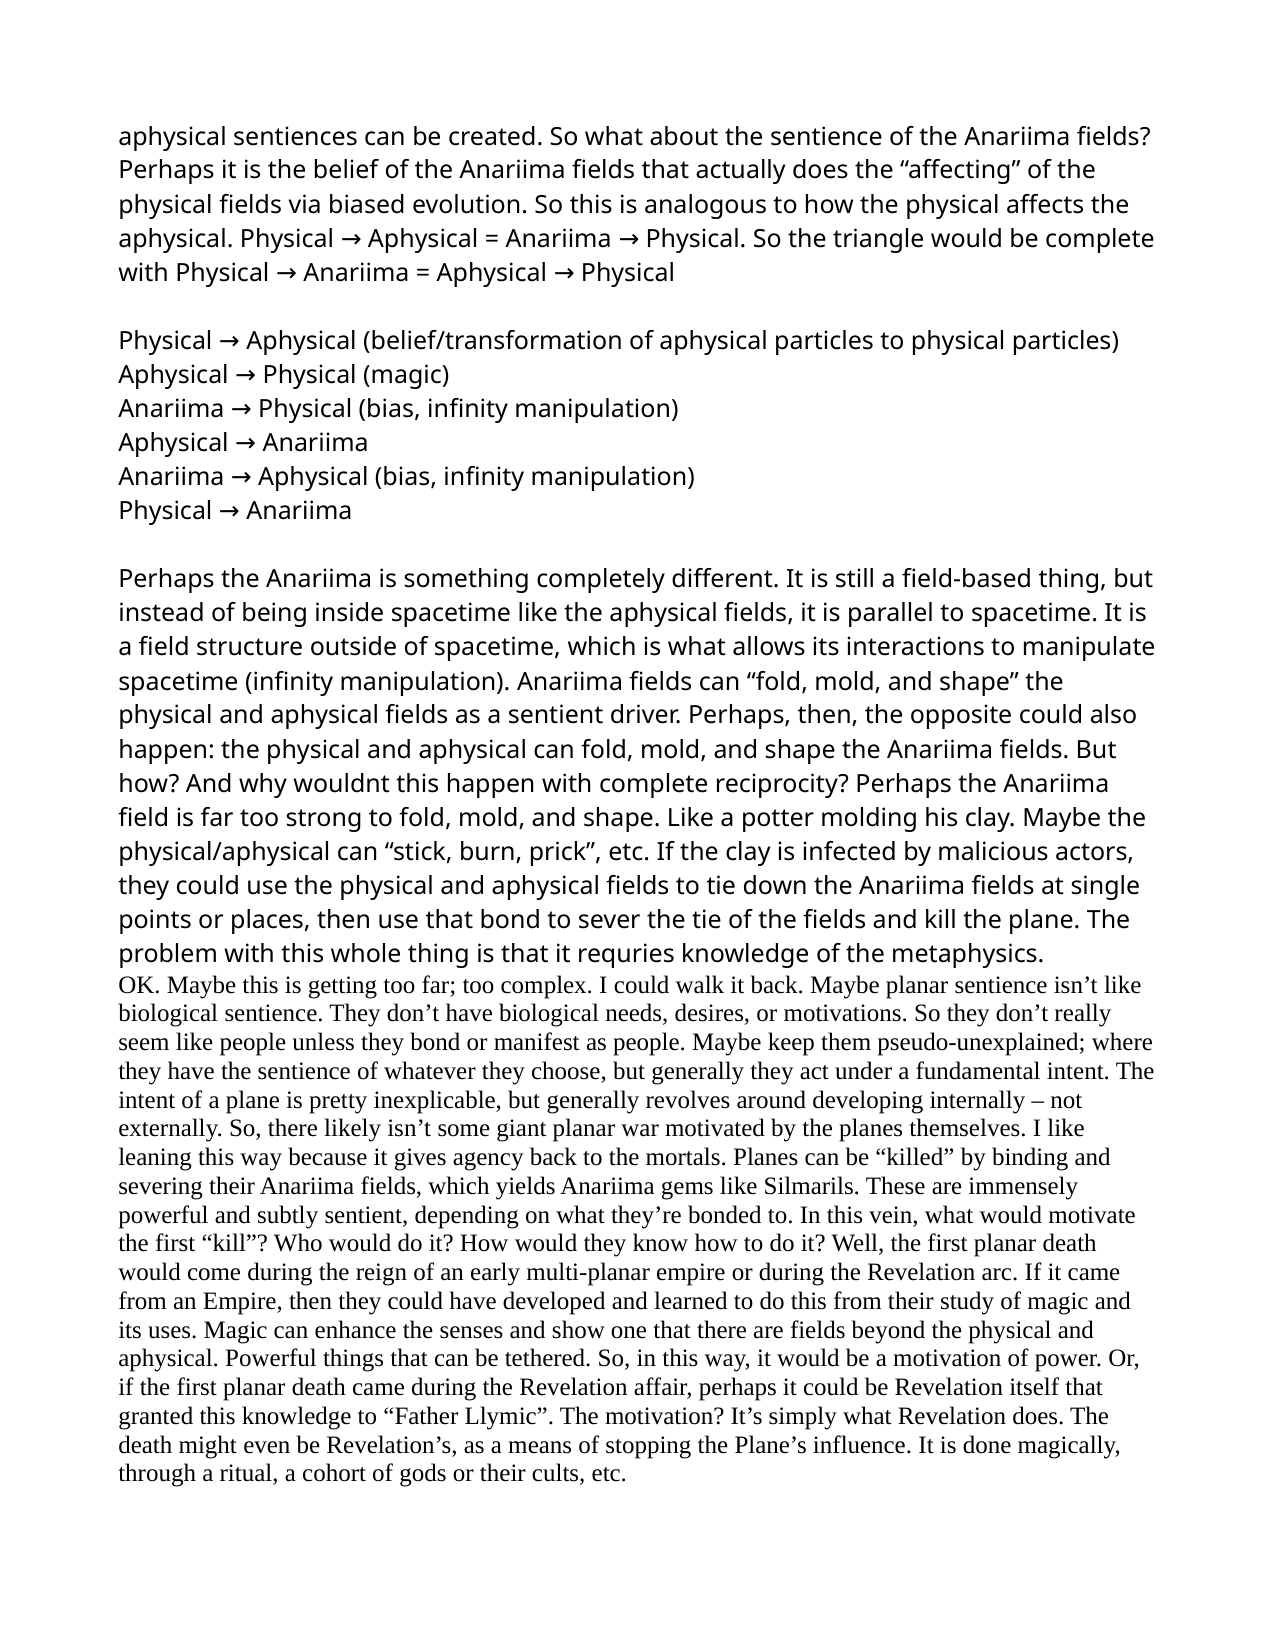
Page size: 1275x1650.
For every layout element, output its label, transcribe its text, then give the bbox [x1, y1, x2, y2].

text aphysical sentiences can be created. So what about the sentience of the Anariima fields? Perhaps it is the belief of the Anariima fields that actually does the “affecting” of the physical fields via biased evolution. So this is analogous to how the physical affects the aphysical. Physical → Aphysical = Anariima → Physical. So the triangle would be complete with Physical → Anariima = Aphysical → Physical [118, 118, 1157, 288]
text Anariima → Aphysical (bias, infinity manipulation) [118, 459, 1157, 493]
text Aphysical → Physical (magic) [118, 357, 1157, 391]
text Anariima → Physical (bias, infinity manipulation) [118, 391, 1157, 425]
text Physical → Aphysical (belief/transformation of aphysical particles to physical particles) [118, 322, 1157, 357]
text Physical → Anariima [118, 493, 1157, 527]
text Aphysical → Anariima [118, 425, 1157, 459]
text OK. Maybe this is getting too far; too complex. I could walk it back. Maybe planar sentience isn’t like biological sentience. They don’t have biological needs, desires, or motivations. So they don’t really seem like people unless they bond or manifest as people. Maybe keep them pseudo-unexplained; where they have the sentience of whatever they choose, but generally they act under a fundamental intent. The intent of a plane is pretty inexplicable, but generally revolves around developing internally – not externally. So, there likely isn’t some giant planar war motivated by the planes themselves. I like leaning this way because it gives agency back to the mortals. Planes can be “killed” by binding and severing their Anariima fields, which yields Anariima gems like Silmarils. These are immensely powerful and subtly sentient, depending on what they’re bonded to. In this vein, what would motivate the first “kill”? Who would do it? How would they know how to do it? Well, the first planar death would come during the reign of an early multi-planar empire or during the Revelation arc. If it came from an Empire, then they could have developed and learned to do this from their study of magic and its uses. Magic can enhance the senses and show one that there are fields beyond the physical and aphysical. Powerful things that can be tethered. So, in this way, it would be a motivation of power. Or, if the first planar death came during the Revelation affair, perhaps it could be Revelation itself that granted this knowledge to “Father Llymic”. The motivation? It’s simply what Revelation does. The death might even be Revelation’s, as a means of stopping the Plane’s influence. It is done magically, through a ritual, a cohort of gods or their cults, etc. [118, 970, 1157, 1487]
text Perhaps the Anariima is something completely different. It is still a field-based thing, but instead of being inside spacetime like the aphysical fields, it is parallel to spacetime. It is a field structure outside of spacetime, which is what allows its interactions to manipulate spacetime (infinity manipulation). Anariima fields can “fold, mold, and shape” the physical and aphysical fields as a sentient driver. Perhaps, then, the opposite could also happen: the physical and aphysical can fold, mold, and shape the Anariima fields. But how? And why wouldnt this happen with complete reciprocity? Perhaps the Anariima field is far too strong to fold, mold, and shape. Like a potter molding his clay. Maybe the physical/aphysical can “stick, burn, prick”, etc. If the clay is infected by malicious actors, they could use the physical and aphysical fields to tie down the Anariima fields at single points or places, then use that bond to sever the tie of the fields and kill the plane. The problem with this whole thing is that it requries knowledge of the metaphysics. [118, 561, 1157, 970]
